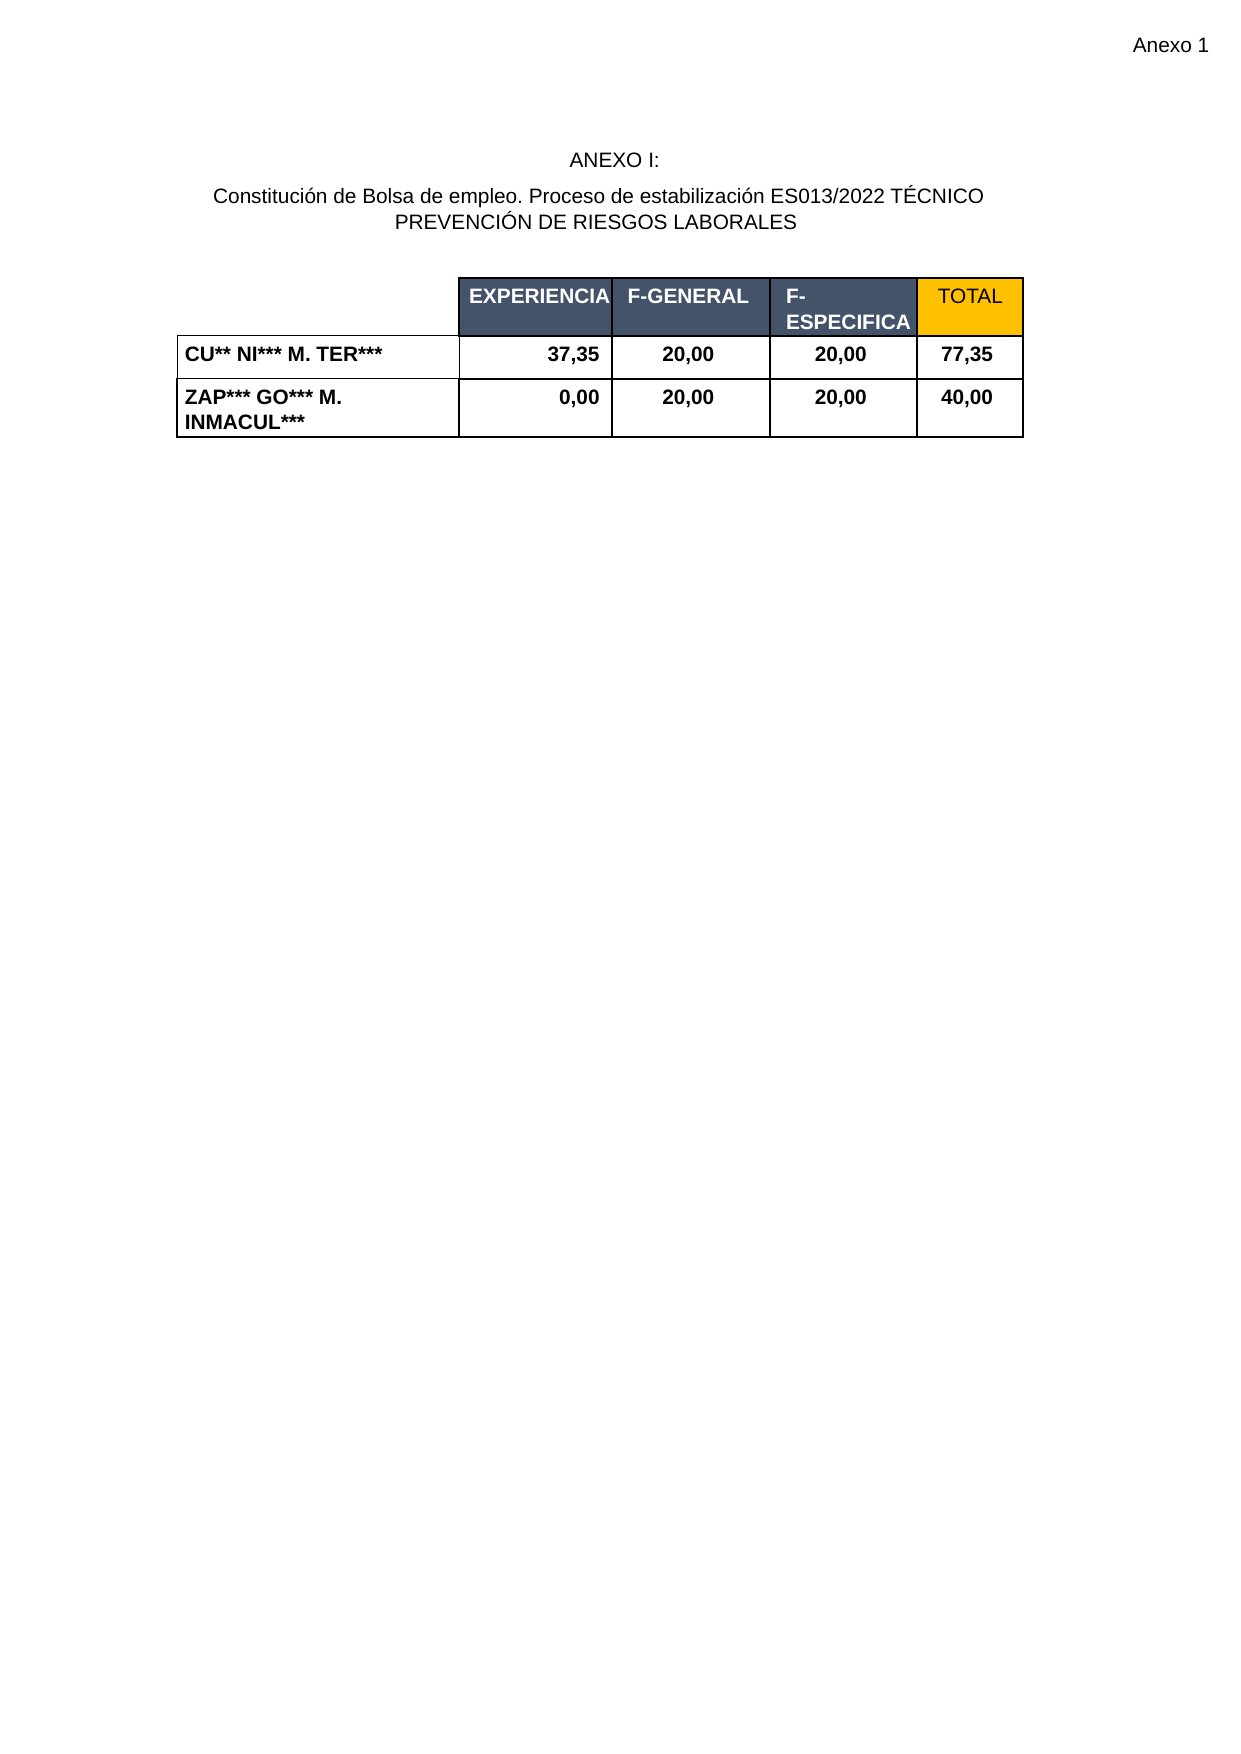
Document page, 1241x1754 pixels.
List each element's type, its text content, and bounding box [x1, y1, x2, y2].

table_cell 0,00 [460, 380, 611, 436]
table_cell 20,00 [613, 380, 769, 436]
table_header TOTAL [918, 279, 1022, 335]
table_header F-ESPECIFICA [771, 279, 916, 335]
table_cell CU** NI*** M. TER*** [178, 336, 459, 378]
table_cell 77,35 [918, 337, 1022, 378]
table_header [177, 277, 458, 335]
text ANEXO I: [214, 147, 1020, 171]
table_cell 37,35 [460, 337, 611, 378]
table_cell 20,00 [613, 337, 769, 378]
text Constitución de Bolsa de empleo. Proceso de estabilización ES013/2022 TÉCNICO PREVENCIÓN DE RIESGOS LABORALES [177, 184, 1020, 233]
table_cell ZAP*** GO*** M. INMACUL*** [178, 379, 458, 436]
table_cell 20,00 [771, 337, 916, 378]
table_header F-GENERAL [613, 279, 769, 335]
table_cell 40,00 [918, 380, 1022, 436]
table_header EXPERIENCIA [460, 279, 611, 335]
table_cell 20,00 [771, 380, 916, 436]
